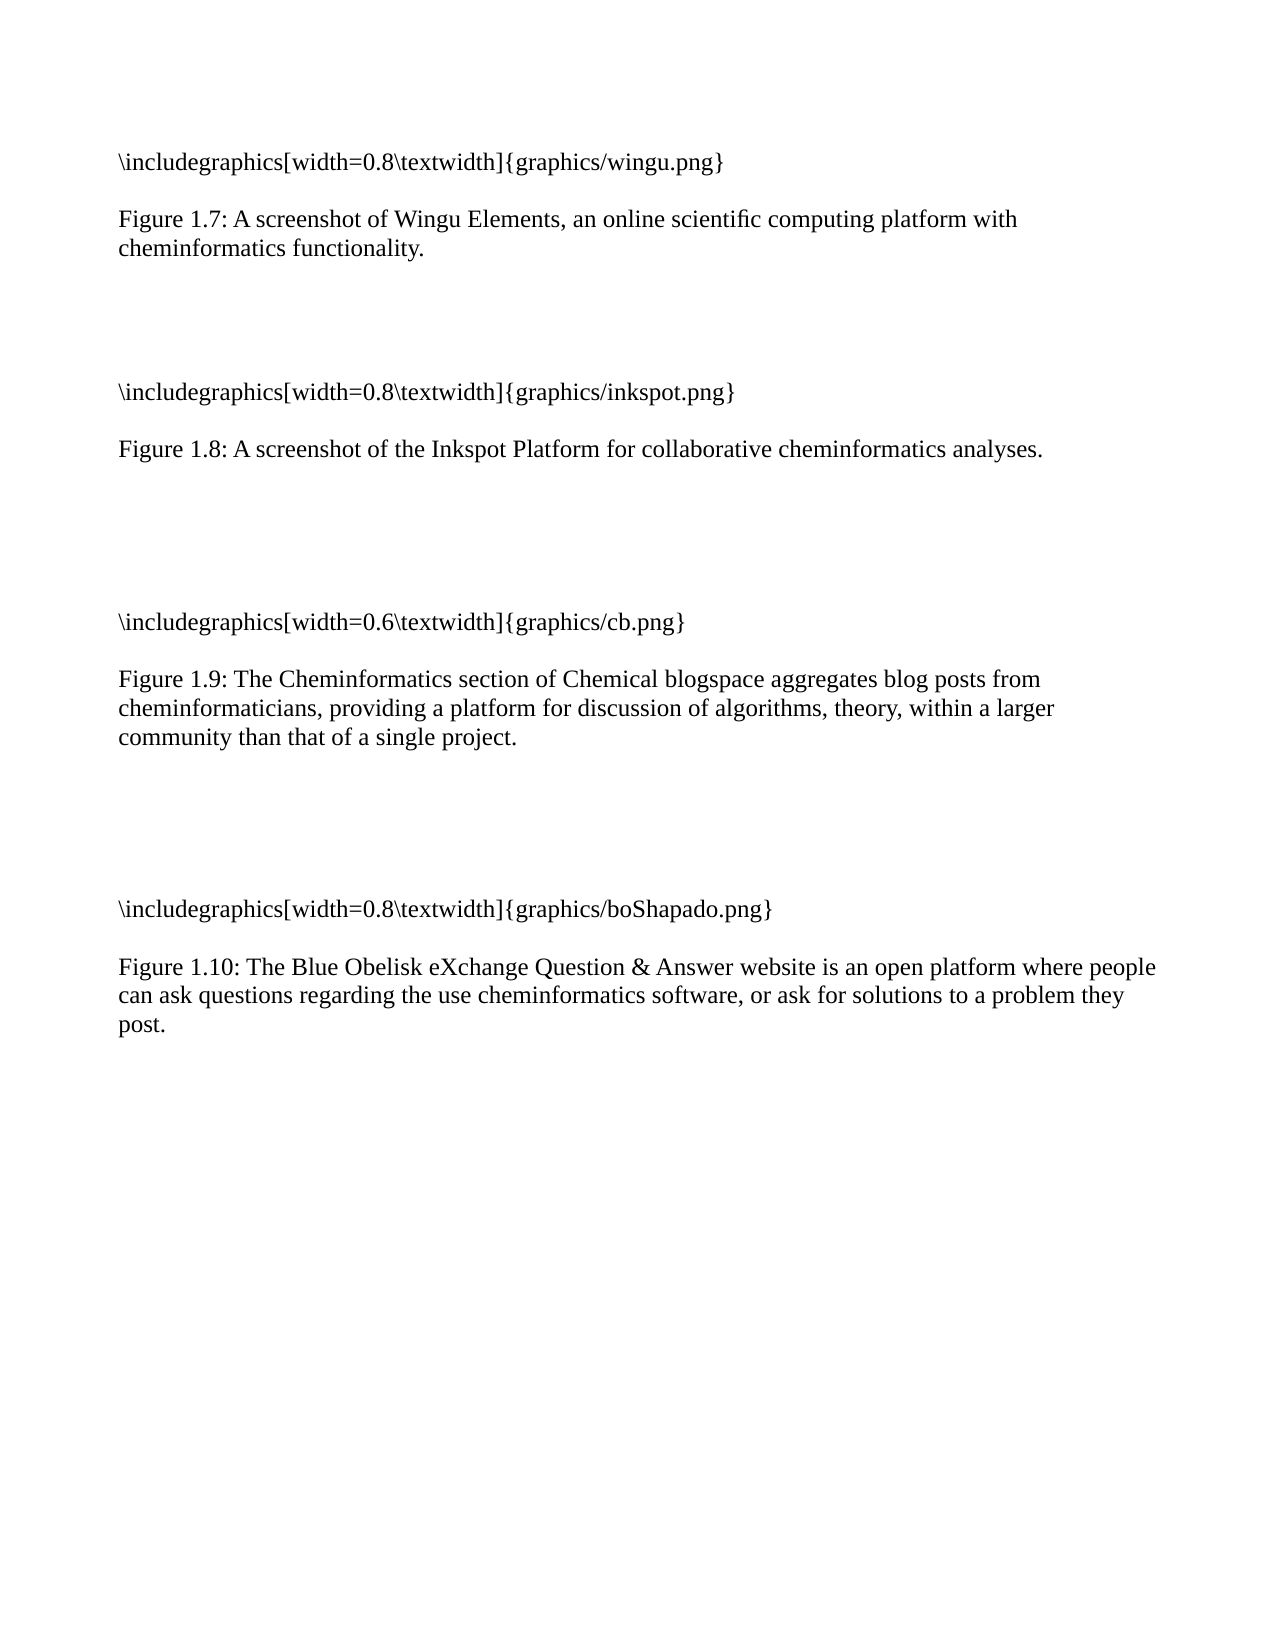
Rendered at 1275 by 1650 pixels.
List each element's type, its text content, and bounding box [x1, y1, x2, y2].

text \includegraphics[width=0.6\textwidth]{graphics/cb.png} [118, 607, 1157, 636]
text Figure 1.8: A screenshot of the Inkspot Platform for collaborative cheminformatics analyses. [118, 434, 1157, 463]
text \includegraphics[width=0.8\textwidth]{graphics/wingu.png} [118, 147, 1157, 176]
text Figure 1.10: The Blue Obelisk eXchange Question & Answer website is an open platform where people can ask questions regarding the use cheminformatics software, or ask for solutions to a problem they post. [118, 952, 1157, 1038]
text Figure 1.7: A screenshot of Wingu Elements, an online scientiﬁc computing platform with cheminformatics functionality. [118, 204, 1157, 262]
text \includegraphics[width=0.8\textwidth]{graphics/boShapado.png} [118, 894, 1157, 923]
text \includegraphics[width=0.8\textwidth]{graphics/inkspot.png} [118, 377, 1157, 406]
text Figure 1.9: The Cheminformatics section of Chemical blogspace aggregates blog posts from cheminformaticians, providing a platform for discussion of algorithms, theory, within a larger community than that of a single project. [118, 664, 1157, 751]
